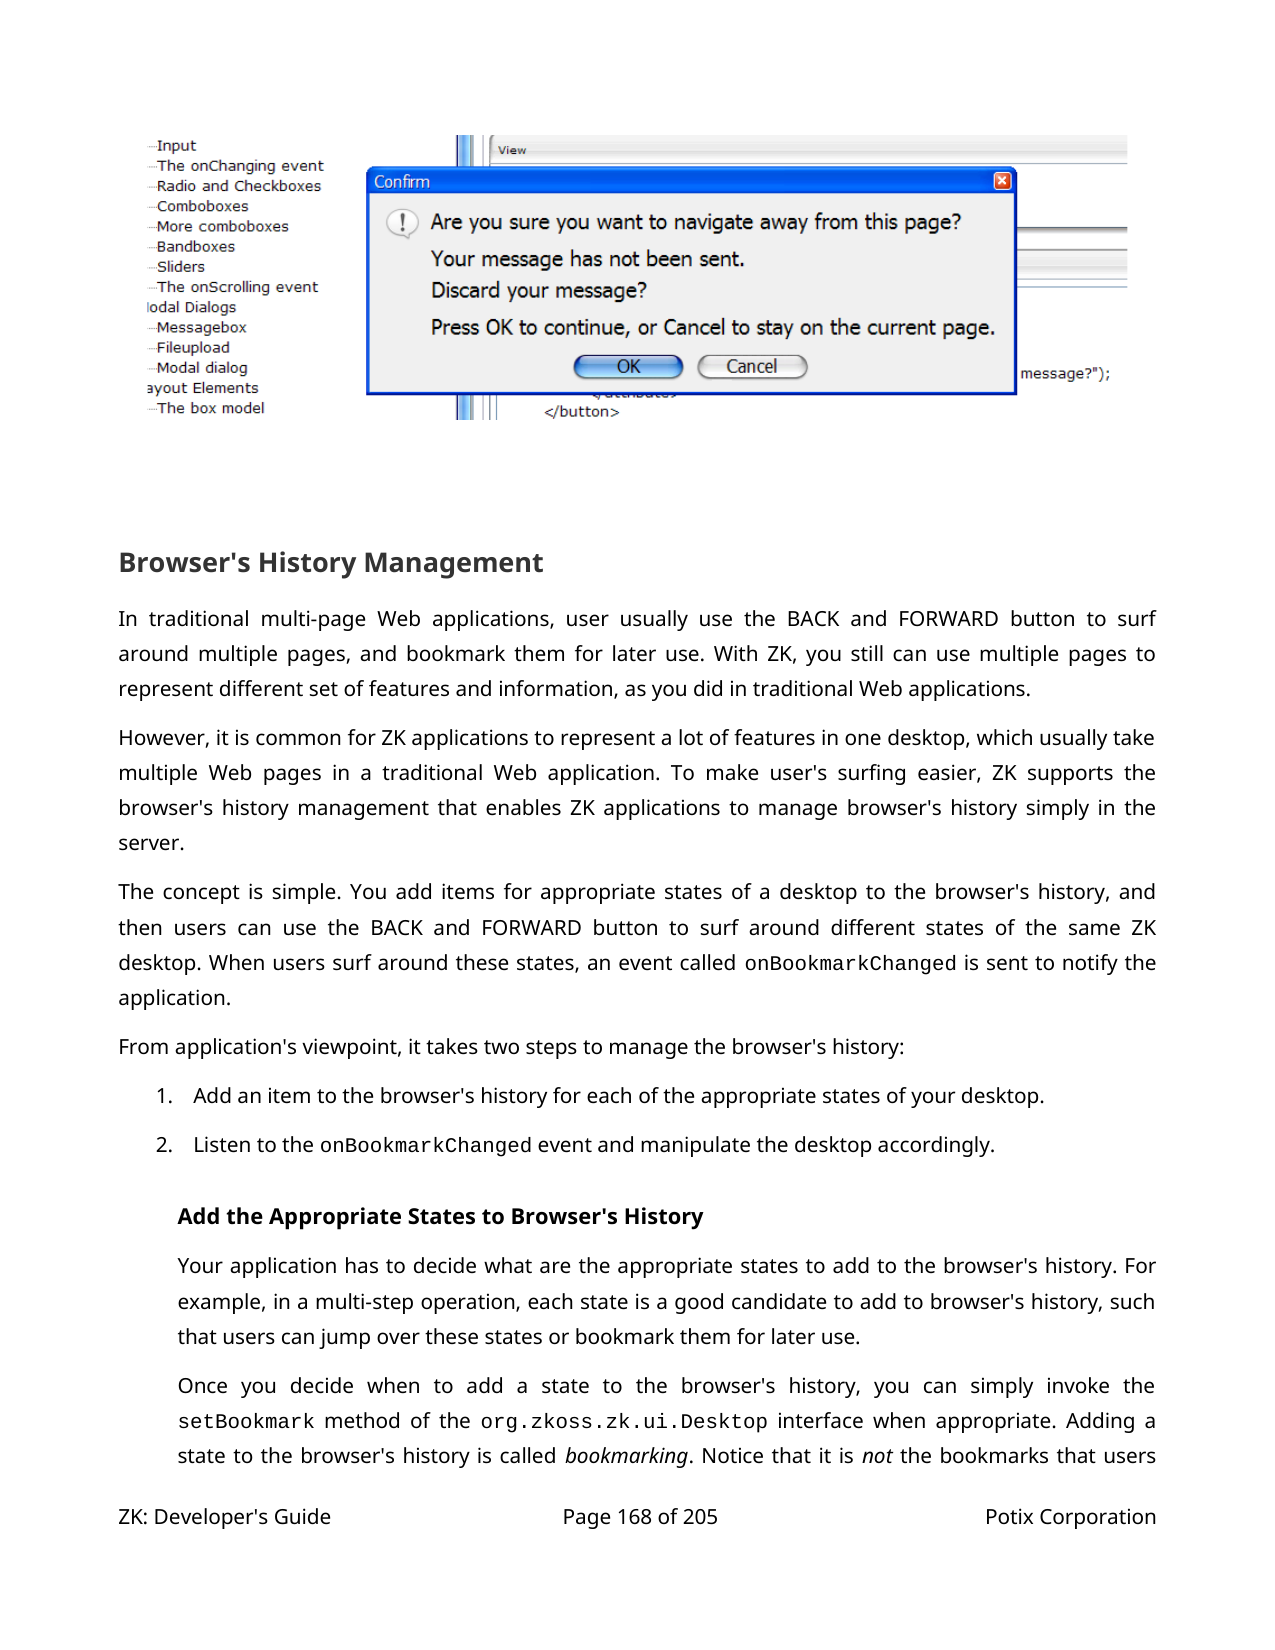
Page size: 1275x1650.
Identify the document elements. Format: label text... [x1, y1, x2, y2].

text Your application has to decide what are the appropriate states to add to the browser's history. For example, in a multi-step operation, each state is a good candidate to add to browser's history, such that users can jump over these states or bookmark them for later use. [177, 1252, 1157, 1350]
list Listen to the onBookmarkChanged event and manipulate the desktop accordingly. [156, 1130, 1157, 1158]
text From application's viewpoint, it takes two steps to manage the browser's history: [118, 1032, 1157, 1060]
text The concept is simple. You add items for appropriate states of a desktop to the browser's history, and then users can use the BACK and FORWARD button to surf around different states of the same ZK desktop. When users surf around these states, an event called onBookmarkChanged is sent to notify the application. [118, 877, 1157, 1012]
subtitle Browser's History Management [118, 543, 1157, 580]
subtitle Add the Appropriate States to Browser's History [177, 1201, 1157, 1231]
text Once you decide when to add a state to the browser's history, you can simply invoke the setBookmark method of the org.zkoss.zk.ui.Desktop interface when appropriate. Adding a state to the browser's history is called bookmarking. Notice that it is not the bookmarks that users [177, 1371, 1157, 1470]
picture [147, 135, 1128, 420]
text In traditional multi-page Web applications, user usually use the BACK and FORWARD button to surf around multiple pages, and bookmark them for later use. With ZK, you still can use multiple pages to represent different set of features and information, as you did in traditional Web applications. [118, 604, 1157, 702]
text However, it is common for ZK applications to represent a lot of features in one desktop, which usually take multiple Web pages in a traditional Web application. To make user's surfing easier, ZK supports the browser's history management that enables ZK applications to manage browser's history simply in the server. [118, 723, 1157, 857]
list Add an item to the browser's history for each of the appropriate states of your desktop. [156, 1081, 1157, 1109]
